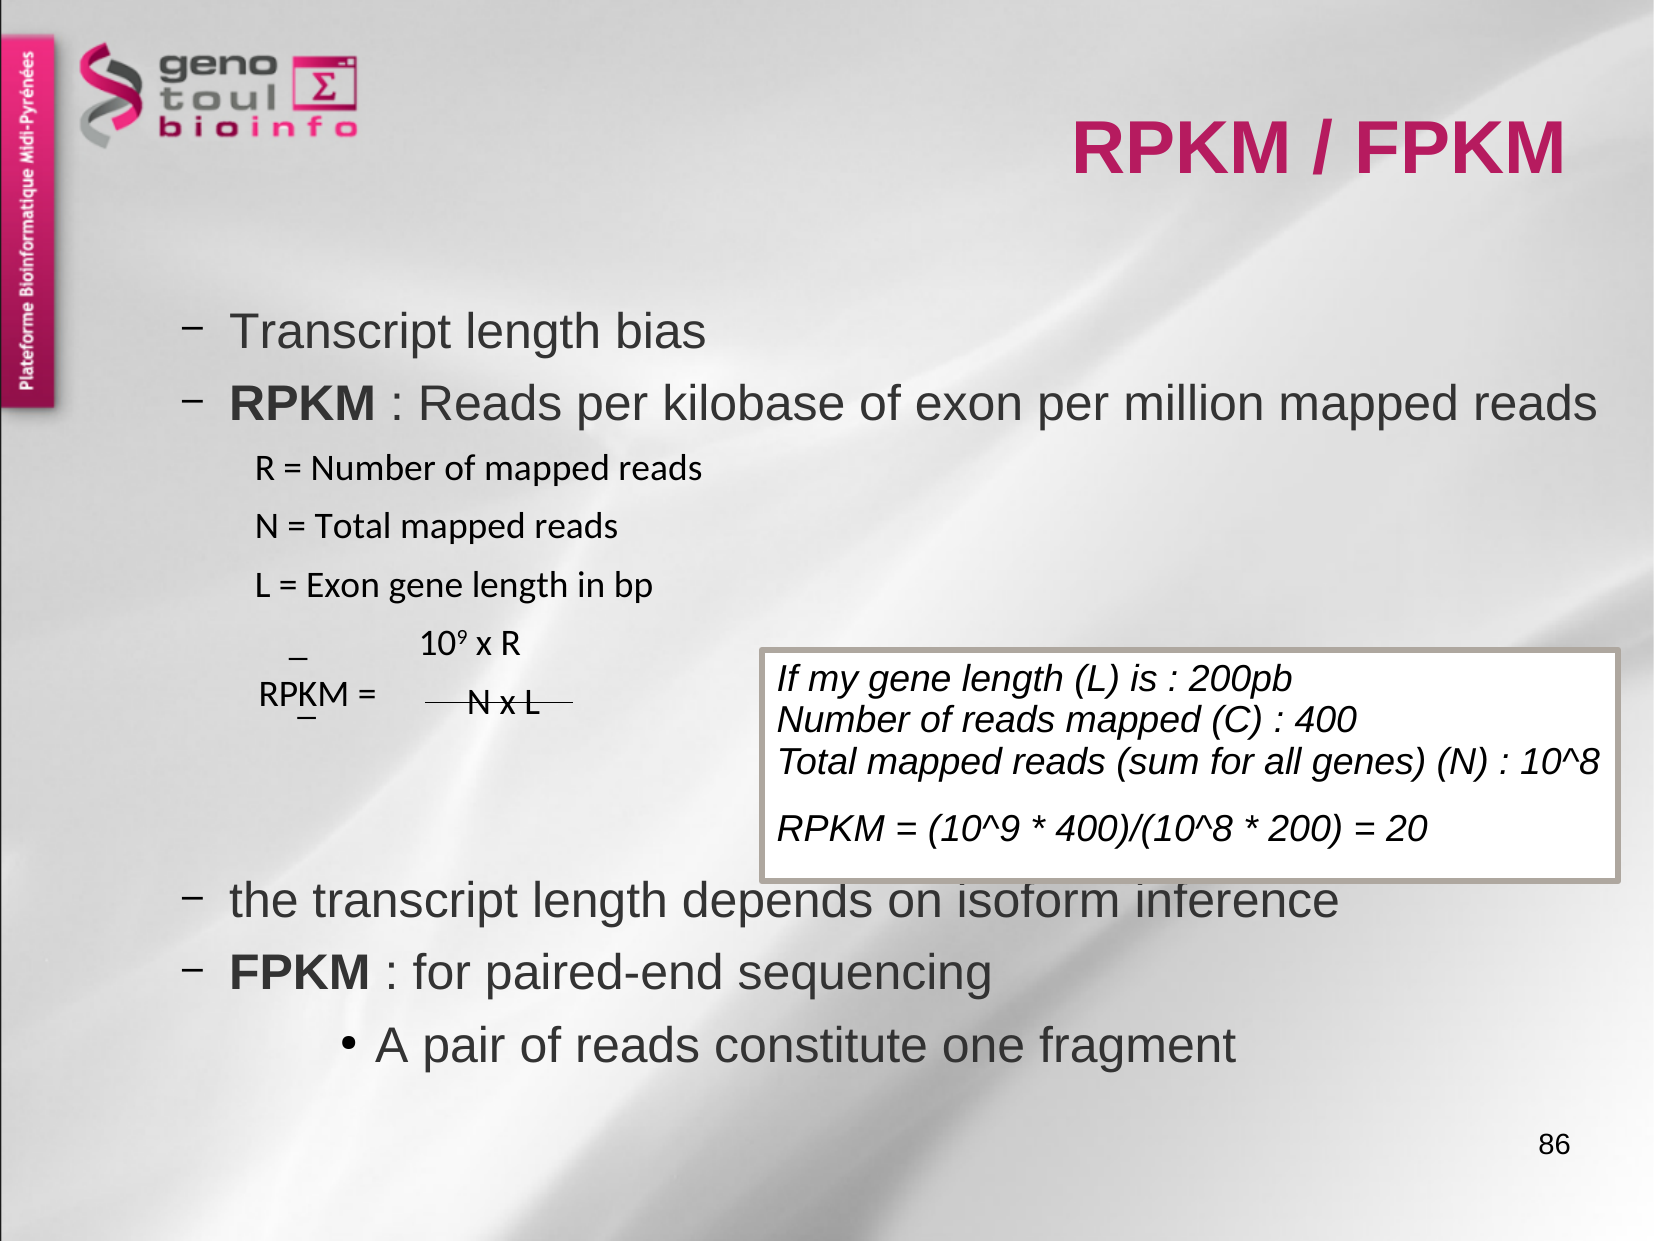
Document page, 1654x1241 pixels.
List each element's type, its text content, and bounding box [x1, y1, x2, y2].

text_box If my gene length (L) is : 200pb Number of reads mapped (C) : 400 Total mapped reads (sum for all genes) (N) : 10^8 RPKM = (10^9 * 400)/(10^8 * 200) = 20 [761, 649, 1619, 882]
title RPKM / FPKM [82, 49, 1568, 254]
picture [0, 0, 1654, 1241]
list Transcript length bias RPKM : Reads per kilobase of exon per million mapped reads R = Number of mapped reads N = Total mapped reads L = Exon gene length in bp 109 x R N x L the transcript length depends on isoform inference FPKM : for paired-end sequencing A pair of reads constitute one fragment [12, 296, 1654, 1115]
text_box RPKM = [16, 667, 532, 727]
